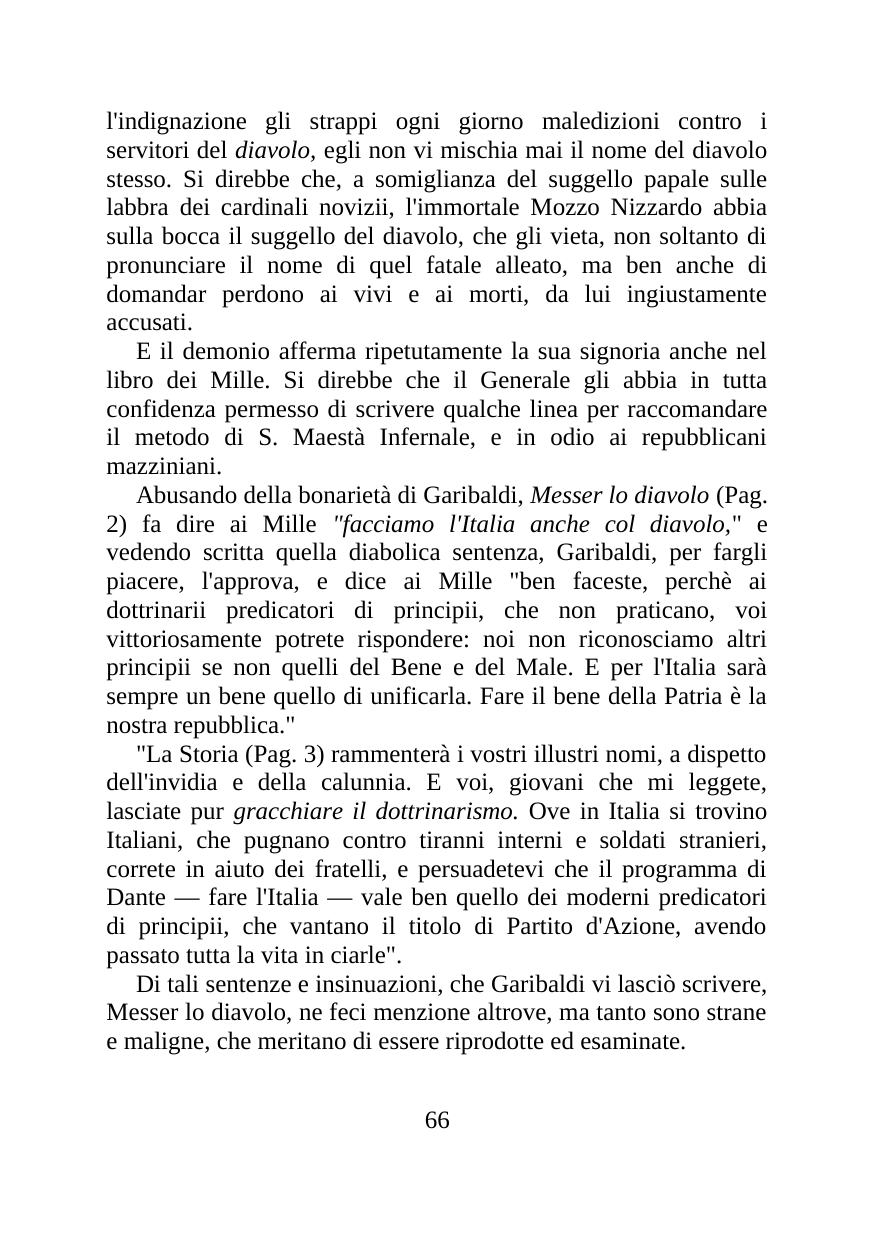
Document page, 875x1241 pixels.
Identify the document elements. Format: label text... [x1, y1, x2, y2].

text Di tali sentenze e insinuazioni, che Garibaldi vi lasciò scrivere, Messer lo diavolo, ne feci menzione altrove, ma tanto sono strane e maligne, che meritano di essere riprodotte ed esaminate. [106, 969, 768, 1055]
text Abusando della bonarietà di Garibaldi, Messer lo diavolo (Pag. 2) fa dire ai Mille "facciamo l'Italia anche col diavolo," e vedendo scritta quella diabolica sentenza, Garibaldi, per fargli piacere, l'approva, e dice ai Mille "ben faceste, perchè ai dottrinarii predicatori di principii, che non praticano, voi vittoriosamente potrete rispondere: noi non riconosciamo altri principii se non quelli del Bene e del Male. E per l'Italia sarà sempre un bene quello di unificarla. Fare il bene della Patria è la nostra repubblica." [106, 480, 768, 739]
text l'indignazione gli strappi ogni giorno maledizioni contro i servitori del diavolo, egli non vi mischia mai il nome del diavolo stesso. Si direbbe che, a somiglianza del suggello papale sulle labbra dei cardinali novizii, l'immortale Mozzo Nizzardo abbia sulla bocca il suggello del diavolo, che gli vieta, non soltanto di pronunciare il nome di quel fatale alleato, ma ben anche di domandar perdono ai vivi e ai morti, da lui ingiustamente accusati. [106, 106, 768, 336]
text "La Storia (Pag. 3) rammenterà i vostri illustri nomi, a dispetto dell'invidia e della calunnia. E voi, giovani che mi leggete, lasciate pur gracchiare il dottrinarismo. Ove in Italia si trovino Italiani, che pugnano contro tiranni interni e soldati stranieri, correte in aiuto dei fratelli, e persuadetevi che il programma di Dante — fare l'Italia — vale ben quello dei moderni predicatori di principii, che vantano il titolo di Partito d'Azione, avendo passato tutta la vita in ciarle". [106, 739, 768, 969]
text E il demonio afferma ripetutamente la sua signoria anche nel libro dei Mille. Si direbbe che il Generale gli abbia in tutta confidenza permesso di scrivere qualche linea per raccomandare il metodo di S. Maestà Infernale, e in odio ai repubblicani mazziniani. [106, 336, 768, 480]
